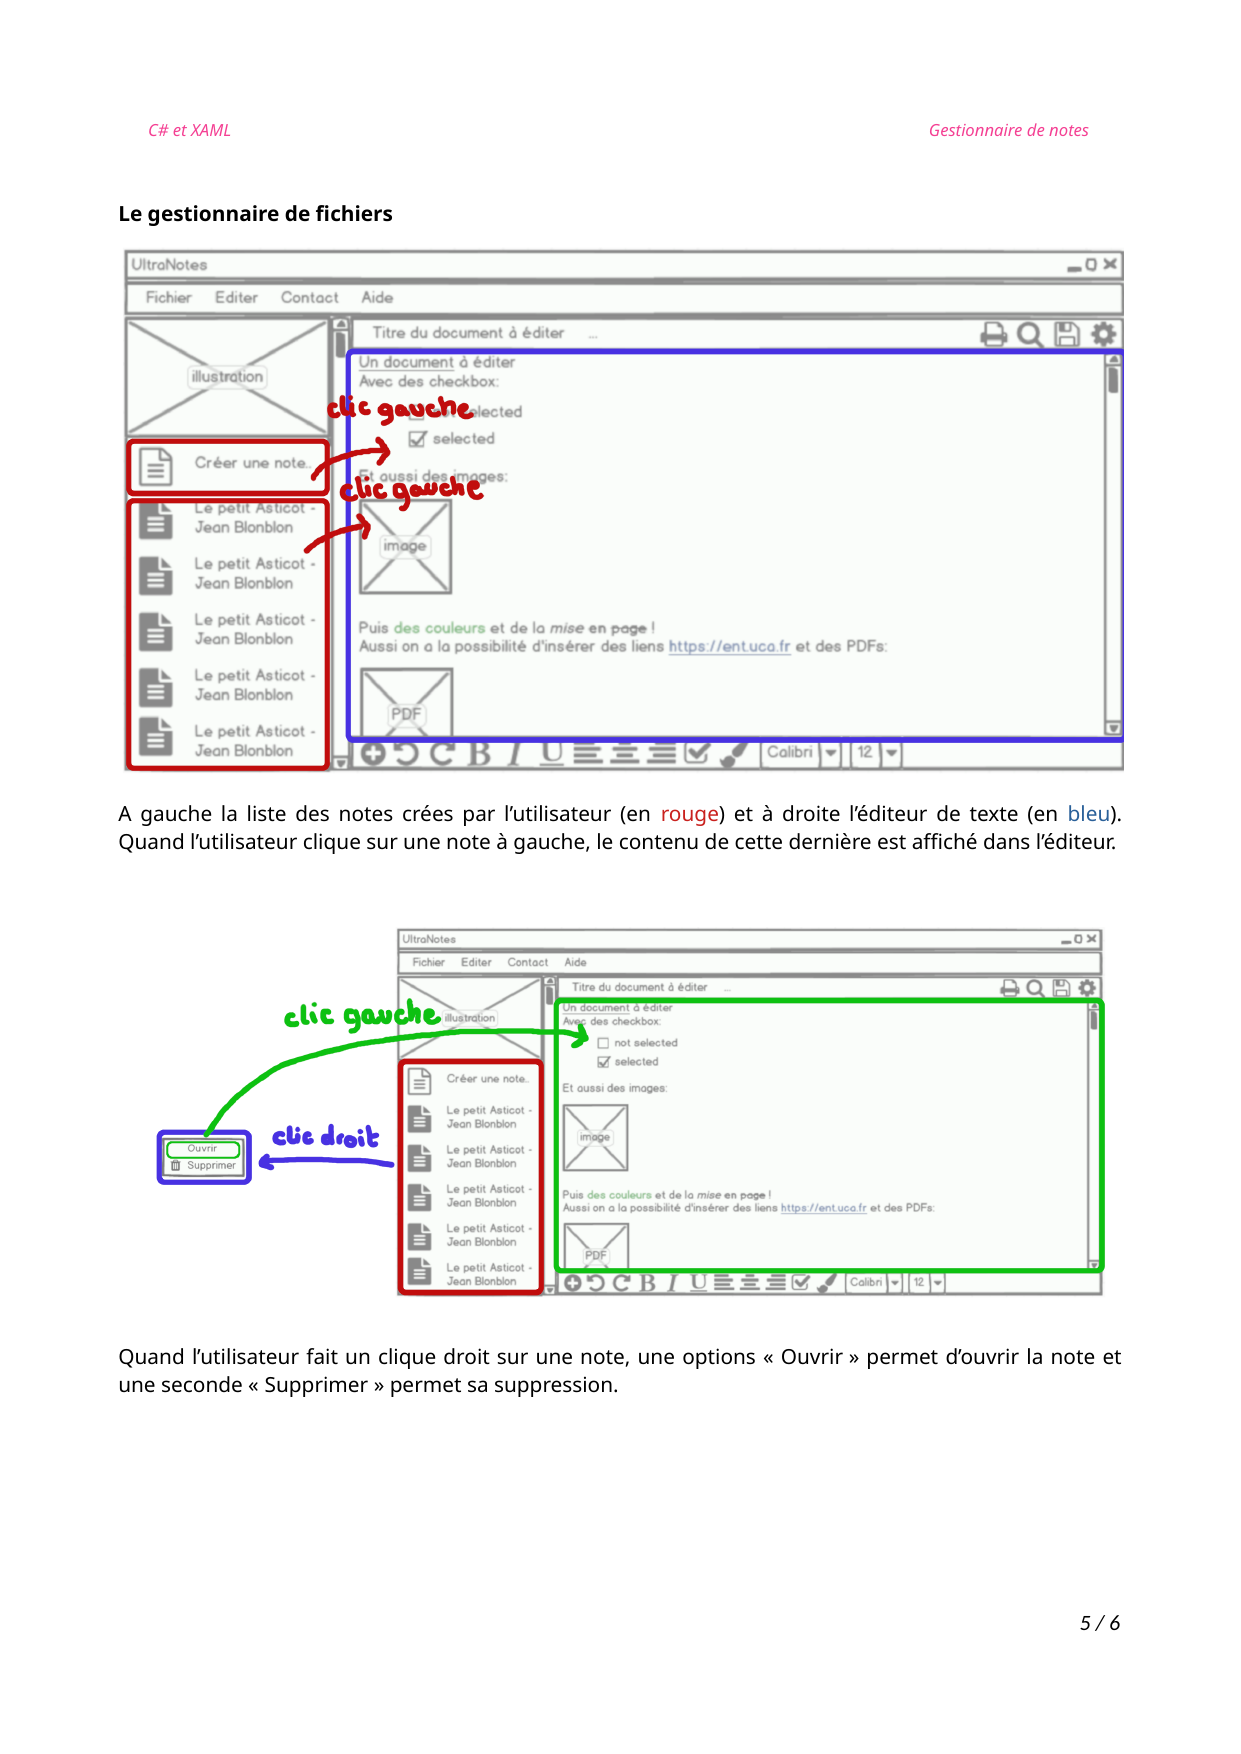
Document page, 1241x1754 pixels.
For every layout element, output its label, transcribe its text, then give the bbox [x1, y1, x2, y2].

text Quand l’utilisateur fait un clique droit sur une note, une options « Ouvrir » permet d’ouvrir la note et une seconde « Supprimer » permet sa suppression. [118, 1342, 1122, 1399]
picture [126, 904, 1124, 1342]
picture [122, 236, 1124, 799]
text Le gestionnaire de fichiers [118, 199, 1122, 227]
text A gauche la liste des notes crées par l’utilisateur (en rouge) et à droite l’éditeur de texte (en bleu). Quand l’utilisateur clique sur une note à gauche, le contenu de cette dernière est affiché dans l’éditeur. [118, 227, 1122, 856]
